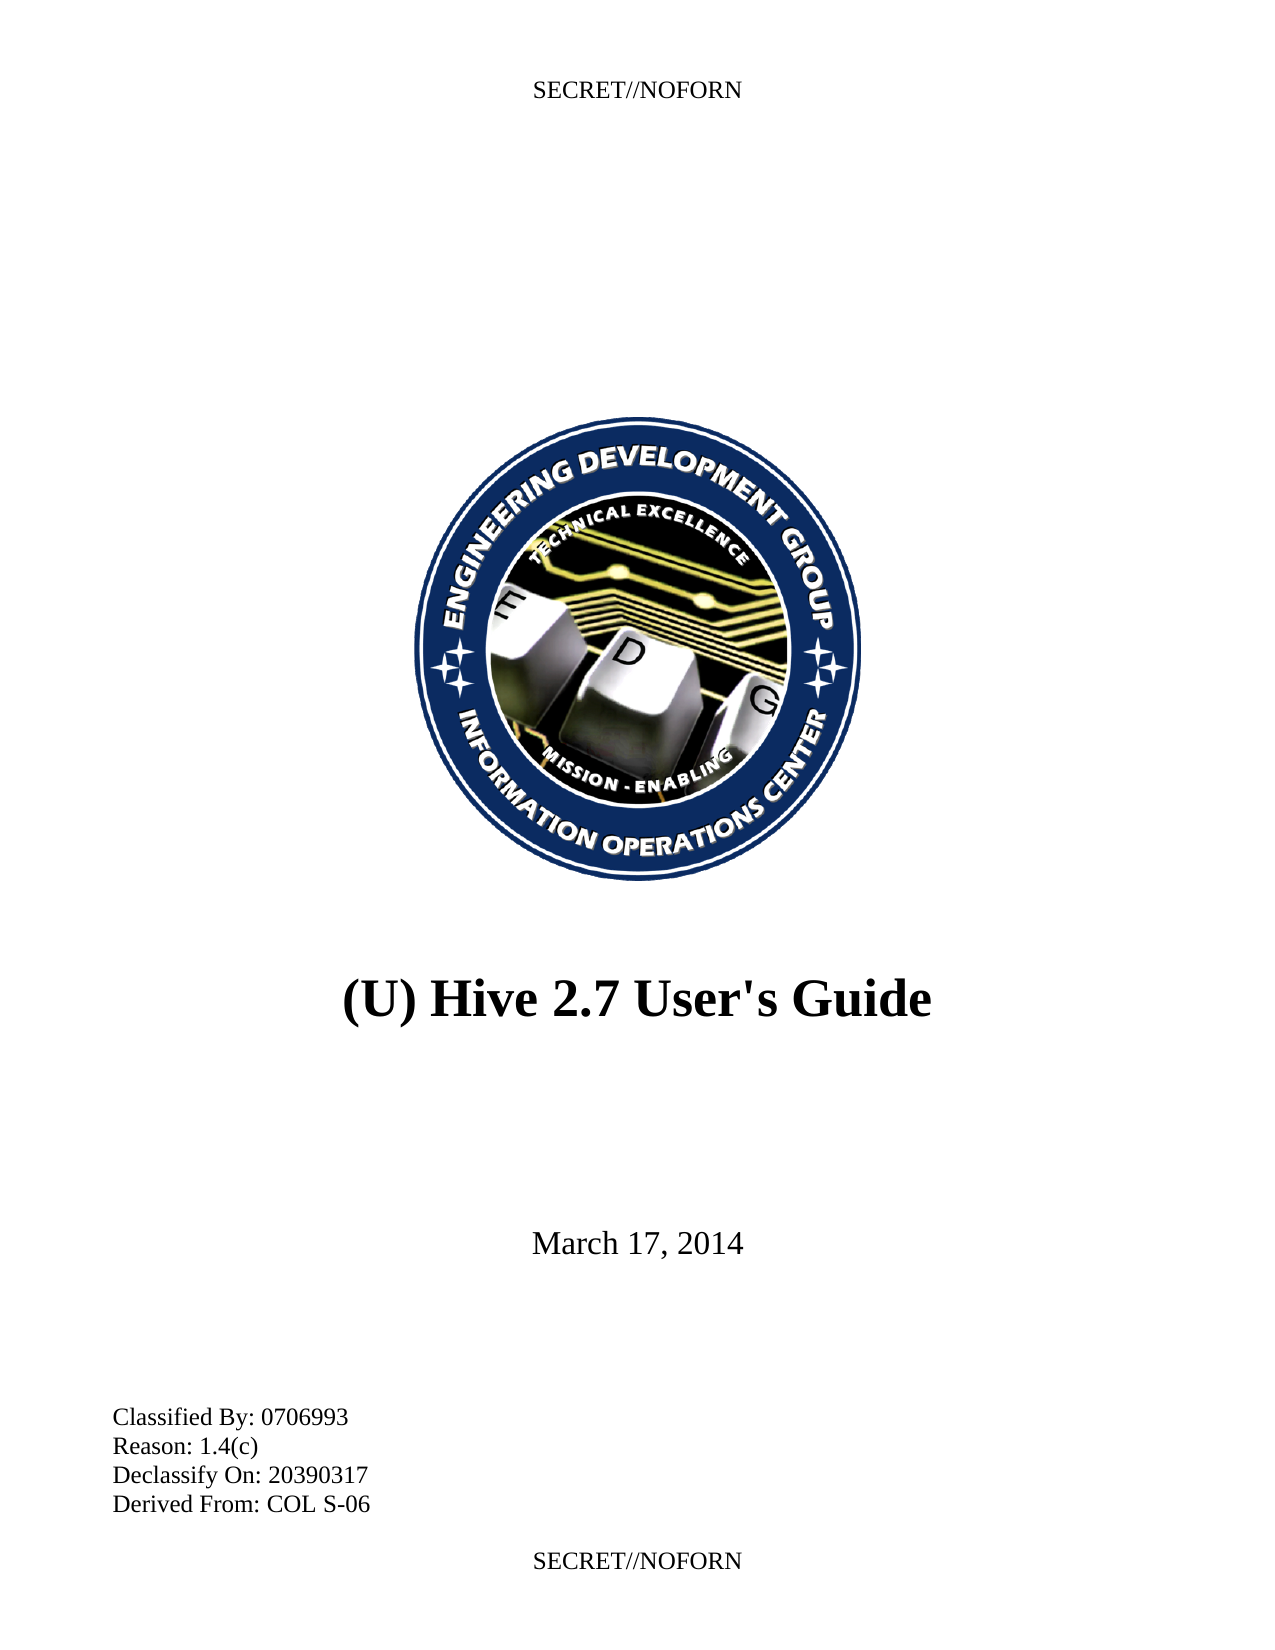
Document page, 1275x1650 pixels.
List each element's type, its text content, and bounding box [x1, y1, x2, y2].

picture [414, 417, 861, 882]
text March 17, 2014 [112, 1223, 1162, 1261]
title (U) Hive 2.7 User's Guide [112, 966, 1162, 1028]
